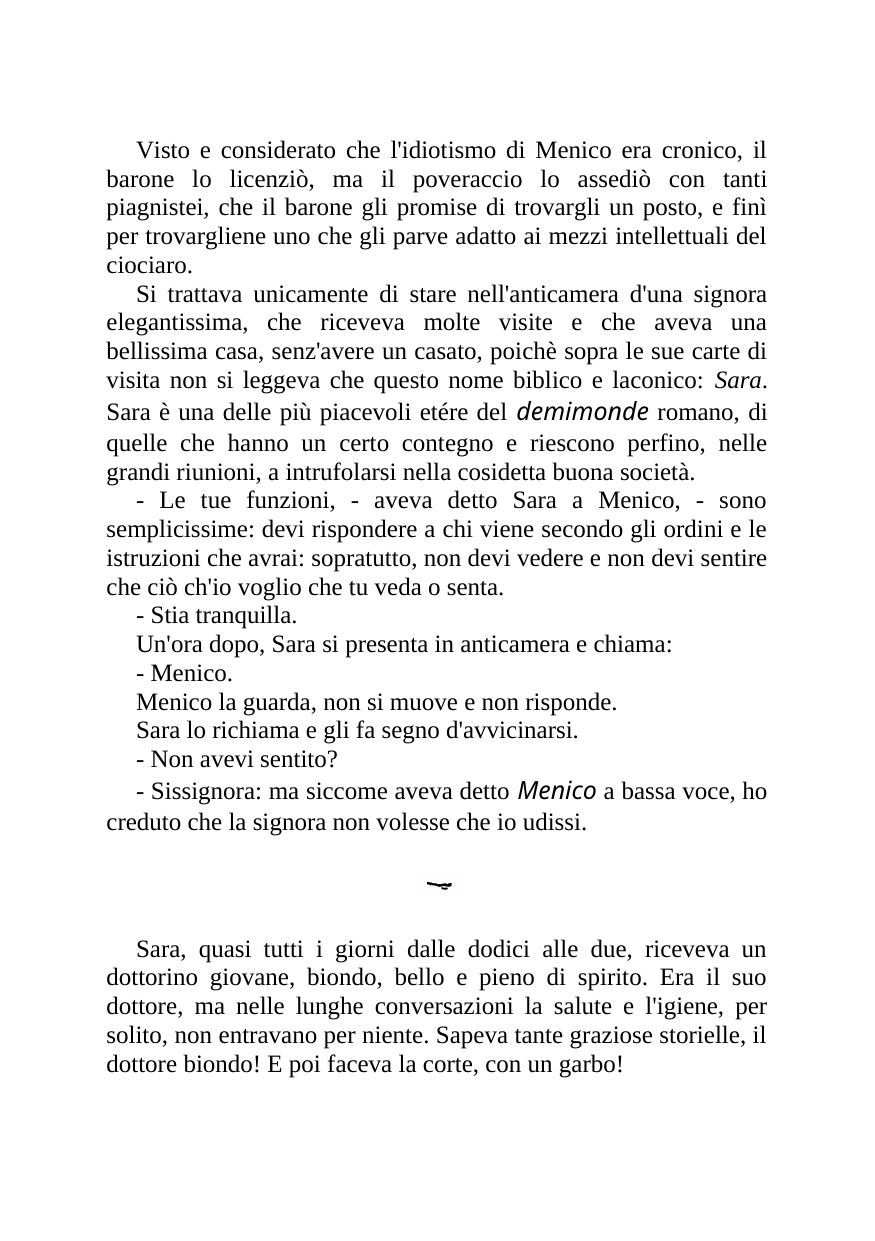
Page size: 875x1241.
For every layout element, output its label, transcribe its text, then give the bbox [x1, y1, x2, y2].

text - Non avevi sentito? [106, 744, 768, 773]
text Sara lo richiama e gli fa segno d'avvicinarsi. [106, 715, 768, 744]
text Menico la guarda, non si muove e non risponde. [106, 687, 768, 715]
text - Menico. [106, 658, 768, 687]
text Visto e considerato che l'idiotismo di Menico era cronico, il barone lo licenziò, ma il poveraccio lo assediò con tanti piagnistei, che il barone gli promise di trovargli un posto, e finì per trovargliene uno che gli parve adatto ai mezzi intellettuali del ciociaro. [106, 135, 768, 279]
text - Le tue funzioni, - aveva detto Sara a Menico, - sono semplicissime: devi rispondere a chi viene secondo gli ordini e le istruzioni che avrai: sopratutto, non devi vedere e non devi sentire che ciò ch'io voglio che tu veda o senta. [106, 485, 768, 600]
text Un'ora dopo, Sara si presenta in anticamera e chiama: [106, 629, 768, 658]
text Si trattava unicamente di stare nell'anticamera d'una signora elegantissima, che riceveva molte visite e che aveva una bellissima casa, senz'avere un casato, poichè sopra le sue carte di visita non si leggeva che questo nome biblico e laconico: Sara. Sara è una delle più piacevoli etére del demimonde romano, di quelle che hanno un certo contegno e riescono perfino, nelle grandi riunioni, a intrufolarsi nella cosidetta buona società. [106, 279, 768, 485]
text - Stia tranquilla. [106, 600, 768, 629]
text Sara, quasi tutti i giorni dalle dodici alle due, riceveva un dottorino giovane, biondo, bello e pieno di spirito. Era il suo dottore, ma nelle lunghe conversazioni la salute e l'igiene, per solito, non entravano per niente. Sapeva tante graziose storielle, il dottore biondo! E poi faceva la corte, con un garbo! [106, 934, 768, 1077]
text - Sissignora: ma siccome aveva detto Menico a bassa voce, ho creduto che la signora non volesse che io udissi. [106, 773, 768, 836]
picture [415, 873, 459, 896]
